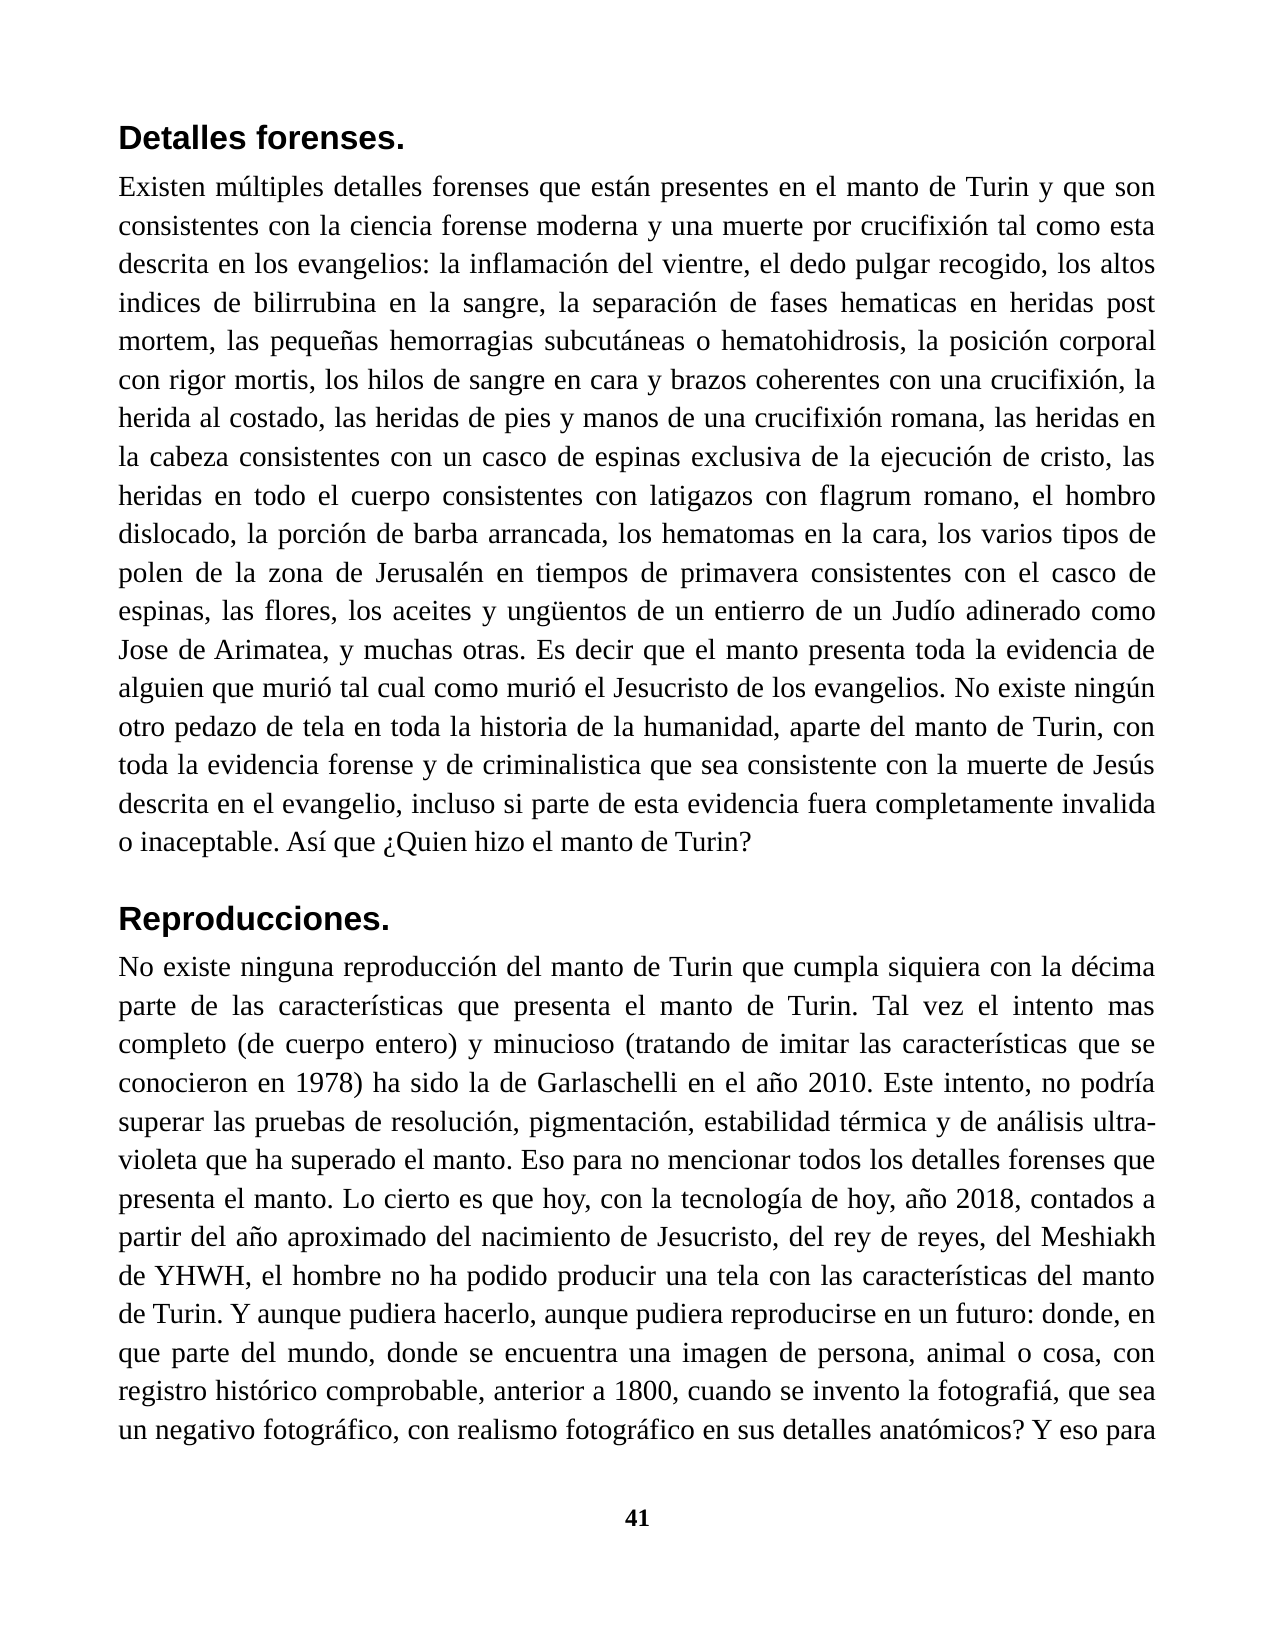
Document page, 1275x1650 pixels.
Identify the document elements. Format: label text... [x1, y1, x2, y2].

text No existe ninguna reproducción del manto de Turin que cumpla siquiera con la décima parte de las características que presenta el manto de Turin. Tal vez el intento mas completo (de cuerpo entero) y minucioso (tratando de imitar las características que se conocieron en 1978) ha sido la de Garlaschelli en el año 2010. Este intento, no podría superar las pruebas de resolución, pigmentación, estabilidad térmica y de análisis ultra-violeta que ha superado el manto. Eso para no mencionar todos los detalles forenses que presenta el manto. Lo cierto es que hoy, con la tecnología de hoy, año 2018, contados a partir del año aproximado del nacimiento de Jesucristo, del rey de reyes, del Meshiakh de YHWH, el hombre no ha podido producir una tela con las características del manto de Turin. Y aunque pudiera hacerlo, aunque pudiera reproducirse en un futuro: donde, en que parte del mundo, donde se encuentra una imagen de persona, animal o cosa, con registro histórico comprobable, anterior a 1800, cuando se invento la fotografiá, que sea un negativo fotográfico, con realismo fotográfico en sus detalles anatómicos? Y eso para [118, 949, 1157, 1446]
text Existen múltiples detalles forenses que están presentes en el manto de Turin y que son consistentes con la ciencia forense moderna y una muerte por crucifixión tal como esta descrita en los evangelios: la inflamación del vientre, el dedo pulgar recogido, los altos indices de bilirrubina en la sangre, la separación de fases hematicas en heridas post mortem, las pequeñas hemorragias subcutáneas o hematohidrosis, la posición corporal con rigor mortis, los hilos de sangre en cara y brazos coherentes con una crucifixión, la herida al costado, las heridas de pies y manos de una crucifixión romana, las heridas en la cabeza consistentes con un casco de espinas exclusiva de la ejecución de cristo, las heridas en todo el cuerpo consistentes con latigazos con flagrum romano, el hombro dislocado, la porción de barba arrancada, los hematomas en la cara, los varios tipos de polen de la zona de Jerusalén en tiempos de primavera consistentes con el casco de espinas, las flores, los aceites y ungüentos de un entierro de un Judío adinerado como Jose de Arimatea, y muchas otras. Es decir que el manto presenta toda la evidencia de alguien que murió tal cual como murió el Jesucristo de los evangelios. No existe ningún otro pedazo de tela en toda la historia de la humanidad, aparte del manto de Turin, con toda la evidencia forense y de criminalistica que sea consistente con la muerte de Jesús descrita en el evangelio, incluso si parte de esta evidencia fuera completamente invalida o inaceptable. Así que ¿Quien hizo el manto de Turin? [118, 169, 1157, 858]
subtitle Detalles forenses. [118, 118, 1157, 157]
subtitle Reproducciones. [118, 898, 1157, 937]
